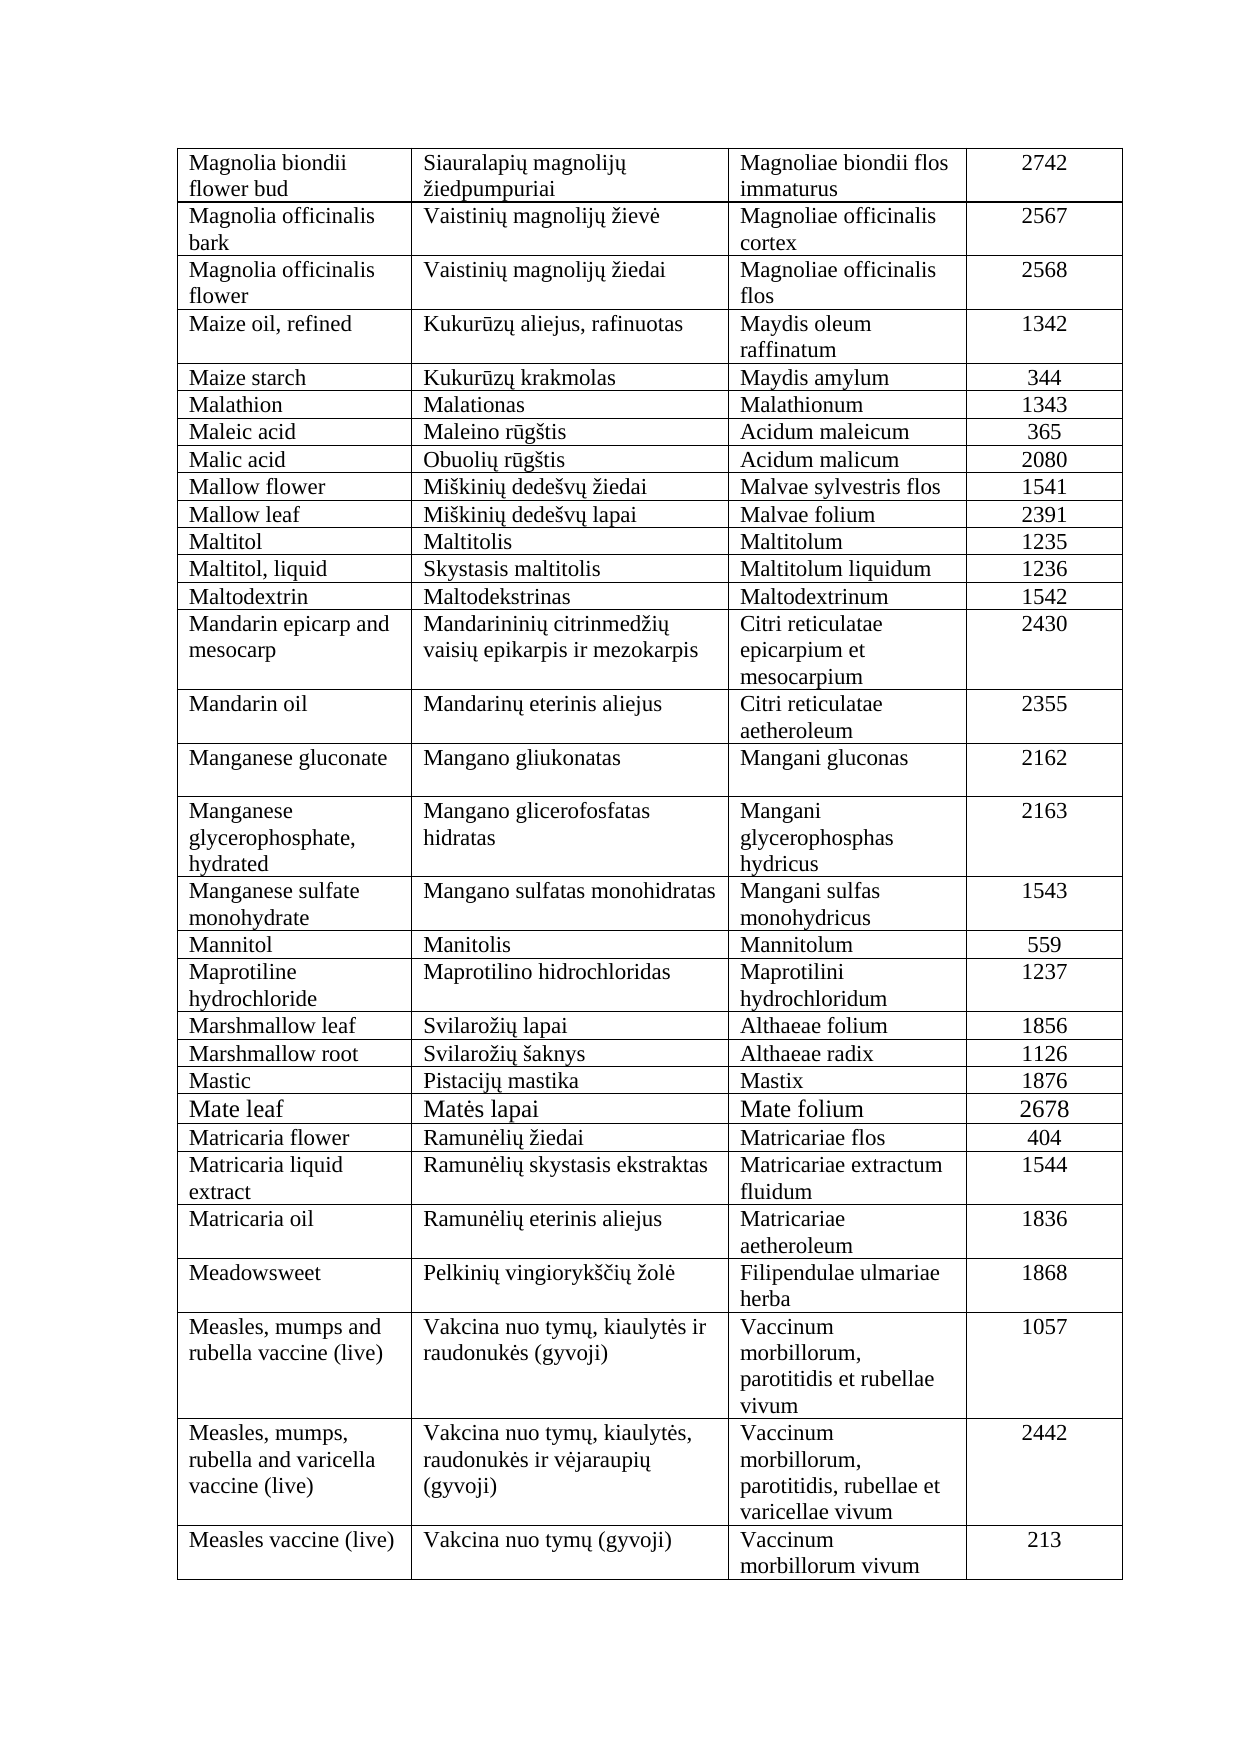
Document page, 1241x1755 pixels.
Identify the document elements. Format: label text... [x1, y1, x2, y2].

table_cell Maltodextrin [178, 583, 411, 609]
table_cell Magnolia biondii flower bud [178, 149, 411, 201]
table_cell 1235 [967, 528, 1122, 554]
table_cell Vaistinių magnolijų žiedai [412, 256, 728, 309]
table_cell Obuolių rūgštis [412, 446, 728, 472]
table_cell 2162 [967, 744, 1122, 796]
table_cell Magnoliae biondii flos immaturus [729, 149, 966, 201]
table_cell Mate leaf [178, 1094, 411, 1123]
table_cell Mannitolum [729, 931, 966, 957]
table_cell 2355 [967, 690, 1122, 743]
table_cell Magnoliae officinalis flos [729, 256, 966, 309]
table_cell Kukurūzų krakmolas [412, 364, 728, 390]
table_cell Svilarožių šaknys [412, 1040, 728, 1066]
table_cell Marshmallow leaf [178, 1012, 411, 1038]
table_cell Mannitol [178, 931, 411, 957]
table_cell Acidum malicum [729, 446, 966, 472]
table_cell 2742 [967, 149, 1122, 201]
table_cell Mallow leaf [178, 501, 411, 527]
table_cell 1876 [967, 1067, 1122, 1093]
table_cell Mastix [729, 1067, 966, 1093]
table_cell 2568 [967, 256, 1122, 309]
table_cell Malathionum [729, 391, 966, 417]
table_cell 1057 [967, 1313, 1122, 1418]
table_cell 1237 [967, 959, 1122, 1011]
table_cell Meadowsweet [178, 1259, 411, 1312]
table_cell 2567 [967, 203, 1122, 255]
table_cell 344 [967, 364, 1122, 390]
table_cell Svilarožių lapai [412, 1012, 728, 1038]
table_cell Ramunėlių eterinis aliejus [412, 1205, 728, 1258]
table_cell 1856 [967, 1012, 1122, 1038]
table_cell Manitolis [412, 931, 728, 957]
table_cell 1543 [967, 877, 1122, 930]
table_cell Measles, mumps and rubella vaccine (live) [178, 1313, 411, 1418]
table_cell Maprotiline hydrochloride [178, 959, 411, 1011]
table_cell 2391 [967, 501, 1122, 527]
table_cell 2430 [967, 610, 1122, 689]
table_cell Magnoliae officinalis cortex [729, 203, 966, 255]
table_cell Maleino rūgštis [412, 419, 728, 445]
table_cell Malic acid [178, 446, 411, 472]
table_cell Vakcina nuo tymų (gyvoji) [412, 1526, 728, 1578]
table_cell Mandarininių citrinmedžių vaisių epikarpis ir mezokarpis [412, 610, 728, 689]
table_cell Maprotilino hidrochloridas [412, 959, 728, 1011]
table_cell Vakcina nuo tymų, kiaulytės, raudonukės ir vėjaraupių (gyvoji) [412, 1419, 728, 1525]
table_cell Mallow flower [178, 473, 411, 499]
table_cell 404 [967, 1124, 1122, 1151]
table_cell Maltitolum liquidum [729, 555, 966, 582]
table_cell 2442 [967, 1419, 1122, 1525]
table_cell Kukurūzų aliejus, rafinuotas [412, 310, 728, 363]
table_cell Vaccinum morbillorum, parotitidis, rubellae et varicellae vivum [729, 1419, 966, 1525]
table_cell Manganese gluconate [178, 744, 411, 796]
table_cell Vaccinum morbillorum vivum [729, 1526, 966, 1578]
table_cell 1342 [967, 310, 1122, 363]
table_cell Maleic acid [178, 419, 411, 445]
table_cell Maydis oleum raffinatum [729, 310, 966, 363]
table_cell Maltitolis [412, 528, 728, 554]
table_cell Mangani glycerophosphas hydricus [729, 797, 966, 876]
table_cell Maltitol [178, 528, 411, 554]
table_cell Vakcina nuo tymų, kiaulytės ir raudonukės (gyvoji) [412, 1313, 728, 1418]
table_cell Miškinių dedešvų žiedai [412, 473, 728, 499]
table_cell Skystasis maltitolis [412, 555, 728, 582]
table_cell Vaistinių magnolijų žievė [412, 203, 728, 255]
table_cell Mangani gluconas [729, 744, 966, 796]
table_cell Measles vaccine (live) [178, 1526, 411, 1578]
table_cell Maltitolum [729, 528, 966, 554]
table_cell 213 [967, 1526, 1122, 1578]
table_cell Acidum maleicum [729, 419, 966, 445]
table_cell Manganese glycerophosphate, hydrated [178, 797, 411, 876]
table_cell 559 [967, 931, 1122, 957]
table_cell Maize oil, refined [178, 310, 411, 363]
table_cell Mandarin oil [178, 690, 411, 743]
table_cell 1126 [967, 1040, 1122, 1066]
table_cell 365 [967, 419, 1122, 445]
table_cell Mangani sulfas monohydricus [729, 877, 966, 930]
table_cell 2080 [967, 446, 1122, 472]
table_cell 2163 [967, 797, 1122, 876]
table_cell Matricaria flower [178, 1124, 411, 1151]
table_cell Matricaria liquid extract [178, 1152, 411, 1204]
table_cell Maltitol, liquid [178, 555, 411, 582]
table_cell Malathion [178, 391, 411, 417]
table_cell Measles, mumps, rubella and varicella vaccine (live) [178, 1419, 411, 1525]
table_cell Malvae sylvestris flos [729, 473, 966, 499]
table_cell Mangano glicerofosfatas hidratas [412, 797, 728, 876]
table_cell Maprotilini hydrochloridum [729, 959, 966, 1011]
table_cell Vaccinum morbillorum, parotitidis et rubellae vivum [729, 1313, 966, 1418]
table_cell Pistacijų mastika [412, 1067, 728, 1093]
table_cell Magnolia officinalis bark [178, 203, 411, 255]
table_cell Matricariae aetheroleum [729, 1205, 966, 1258]
table_cell Althaeae folium [729, 1012, 966, 1038]
table_cell Maydis amylum [729, 364, 966, 390]
table_cell Mandarin epicarp and mesocarp [178, 610, 411, 689]
table_cell Mangano gliukonatas [412, 744, 728, 796]
table_cell Marshmallow root [178, 1040, 411, 1066]
table_cell Maltodextrinum [729, 583, 966, 609]
table_cell 2678 [967, 1094, 1122, 1123]
table_cell Miškinių dedešvų lapai [412, 501, 728, 527]
table_cell Pelkinių vingiorykščių žolė [412, 1259, 728, 1312]
table_cell Ramunėlių skystasis ekstraktas [412, 1152, 728, 1204]
table_cell Manganese sulfate monohydrate [178, 877, 411, 930]
table_cell 1542 [967, 583, 1122, 609]
table_cell Mastic [178, 1067, 411, 1093]
table_cell Siauralapių magnolijų žiedpumpuriai [412, 149, 728, 201]
table_cell 1236 [967, 555, 1122, 582]
table_cell Magnolia officinalis flower [178, 256, 411, 309]
table_cell Matricaria oil [178, 1205, 411, 1258]
table_cell Filipendulae ulmariae herba [729, 1259, 966, 1312]
table_cell Althaeae radix [729, 1040, 966, 1066]
table_cell Ramunėlių žiedai [412, 1124, 728, 1151]
table_cell 1836 [967, 1205, 1122, 1258]
table_cell Matricariae extractum fluidum [729, 1152, 966, 1204]
table_cell Malvae folium [729, 501, 966, 527]
table_cell 1343 [967, 391, 1122, 417]
table_cell 1544 [967, 1152, 1122, 1204]
table_cell Citri reticulatae aetheroleum [729, 690, 966, 743]
table_cell Citri reticulatae epicarpium et mesocarpium [729, 610, 966, 689]
table_cell Maize starch [178, 364, 411, 390]
table_cell Mandarinų eterinis aliejus [412, 690, 728, 743]
table_cell 1541 [967, 473, 1122, 499]
table_cell Matės lapai [412, 1094, 728, 1123]
table_cell Malationas [412, 391, 728, 417]
table_cell 1868 [967, 1259, 1122, 1312]
table_cell Mate folium [729, 1094, 966, 1123]
table_cell Matricariae flos [729, 1124, 966, 1151]
table_cell Mangano sulfatas monohidratas [412, 877, 728, 930]
table_cell Maltodekstrinas [412, 583, 728, 609]
